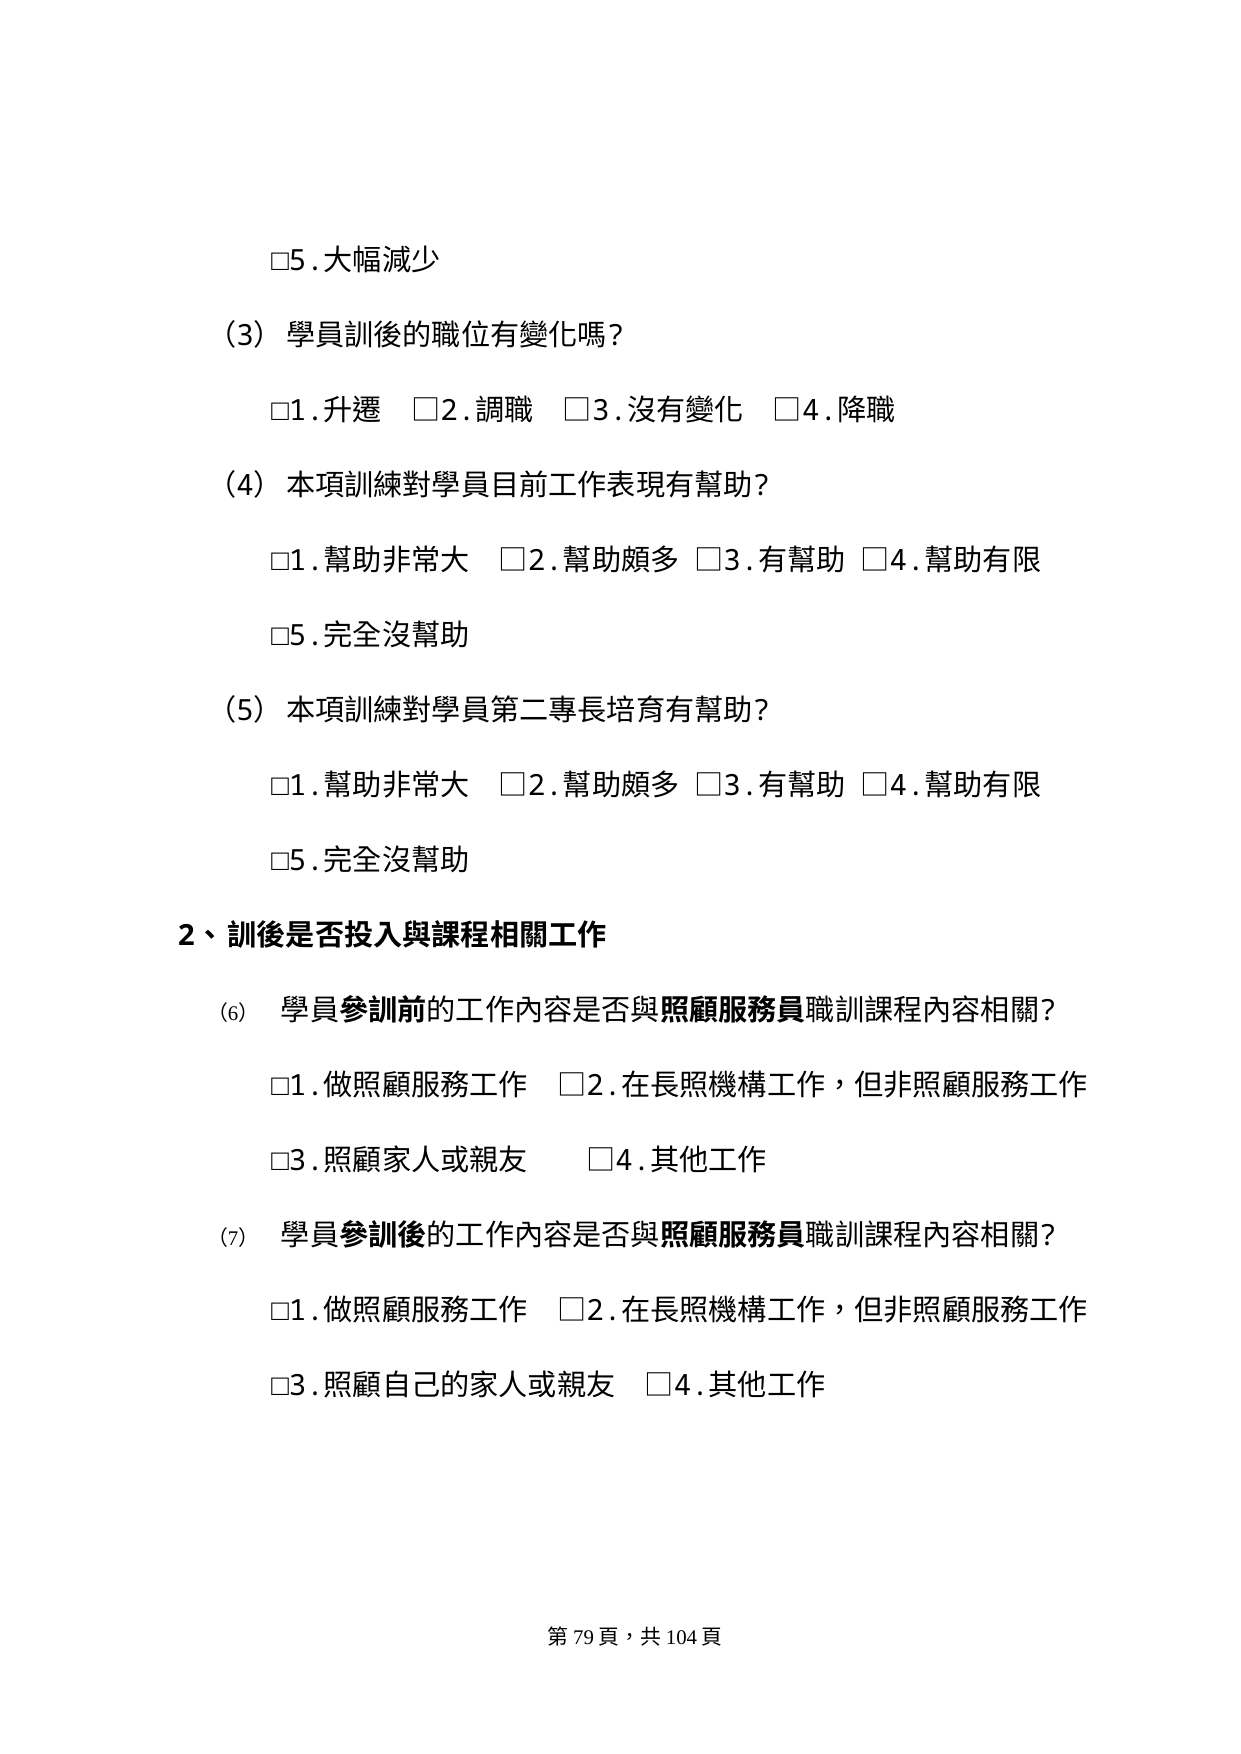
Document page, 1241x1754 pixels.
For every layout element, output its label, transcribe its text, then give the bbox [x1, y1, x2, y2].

text □5.完全沒幫助 [227, 816, 1092, 879]
list 本項訓練對學員第二專長培育有幫助? [207, 666, 1092, 729]
text □1.幫助非常大 □2.幫助頗多 □3.有幫助 □4.幫助有限 [227, 516, 1092, 579]
list 本項訓練對學員目前工作表現有幫助? [207, 441, 1092, 504]
text □5.大幅減少 [227, 216, 1092, 279]
list 訓後是否投入與課程相關工作 [177, 891, 1092, 954]
text □3.照顧自己的家人或親友 □4.其他工作 [227, 1341, 1092, 1404]
text □3.照顧家人或親友 □4.其他工作 [227, 1116, 1092, 1179]
list 學員訓後的職位有變化嗎? [207, 291, 1092, 354]
text □1.幫助非常大 □2.幫助頗多 □3.有幫助 □4.幫助有限 [227, 741, 1092, 804]
list 學員參訓前的工作內容是否與照顧服務員職訓課程內容相關? [207, 966, 1092, 1029]
text □5.完全沒幫助 [227, 591, 1092, 654]
list 學員參訓後的工作內容是否與照顧服務員職訓課程內容相關? [207, 1191, 1092, 1254]
text □1.升遷 □2.調職 □3.沒有變化 □4.降職 [227, 366, 1092, 429]
text □1.做照顧服務工作 □2.在長照機構工作，但非照顧服務工作 [227, 1266, 1092, 1329]
text □1.做照顧服務工作 □2.在長照機構工作，但非照顧服務工作 [227, 1041, 1092, 1104]
